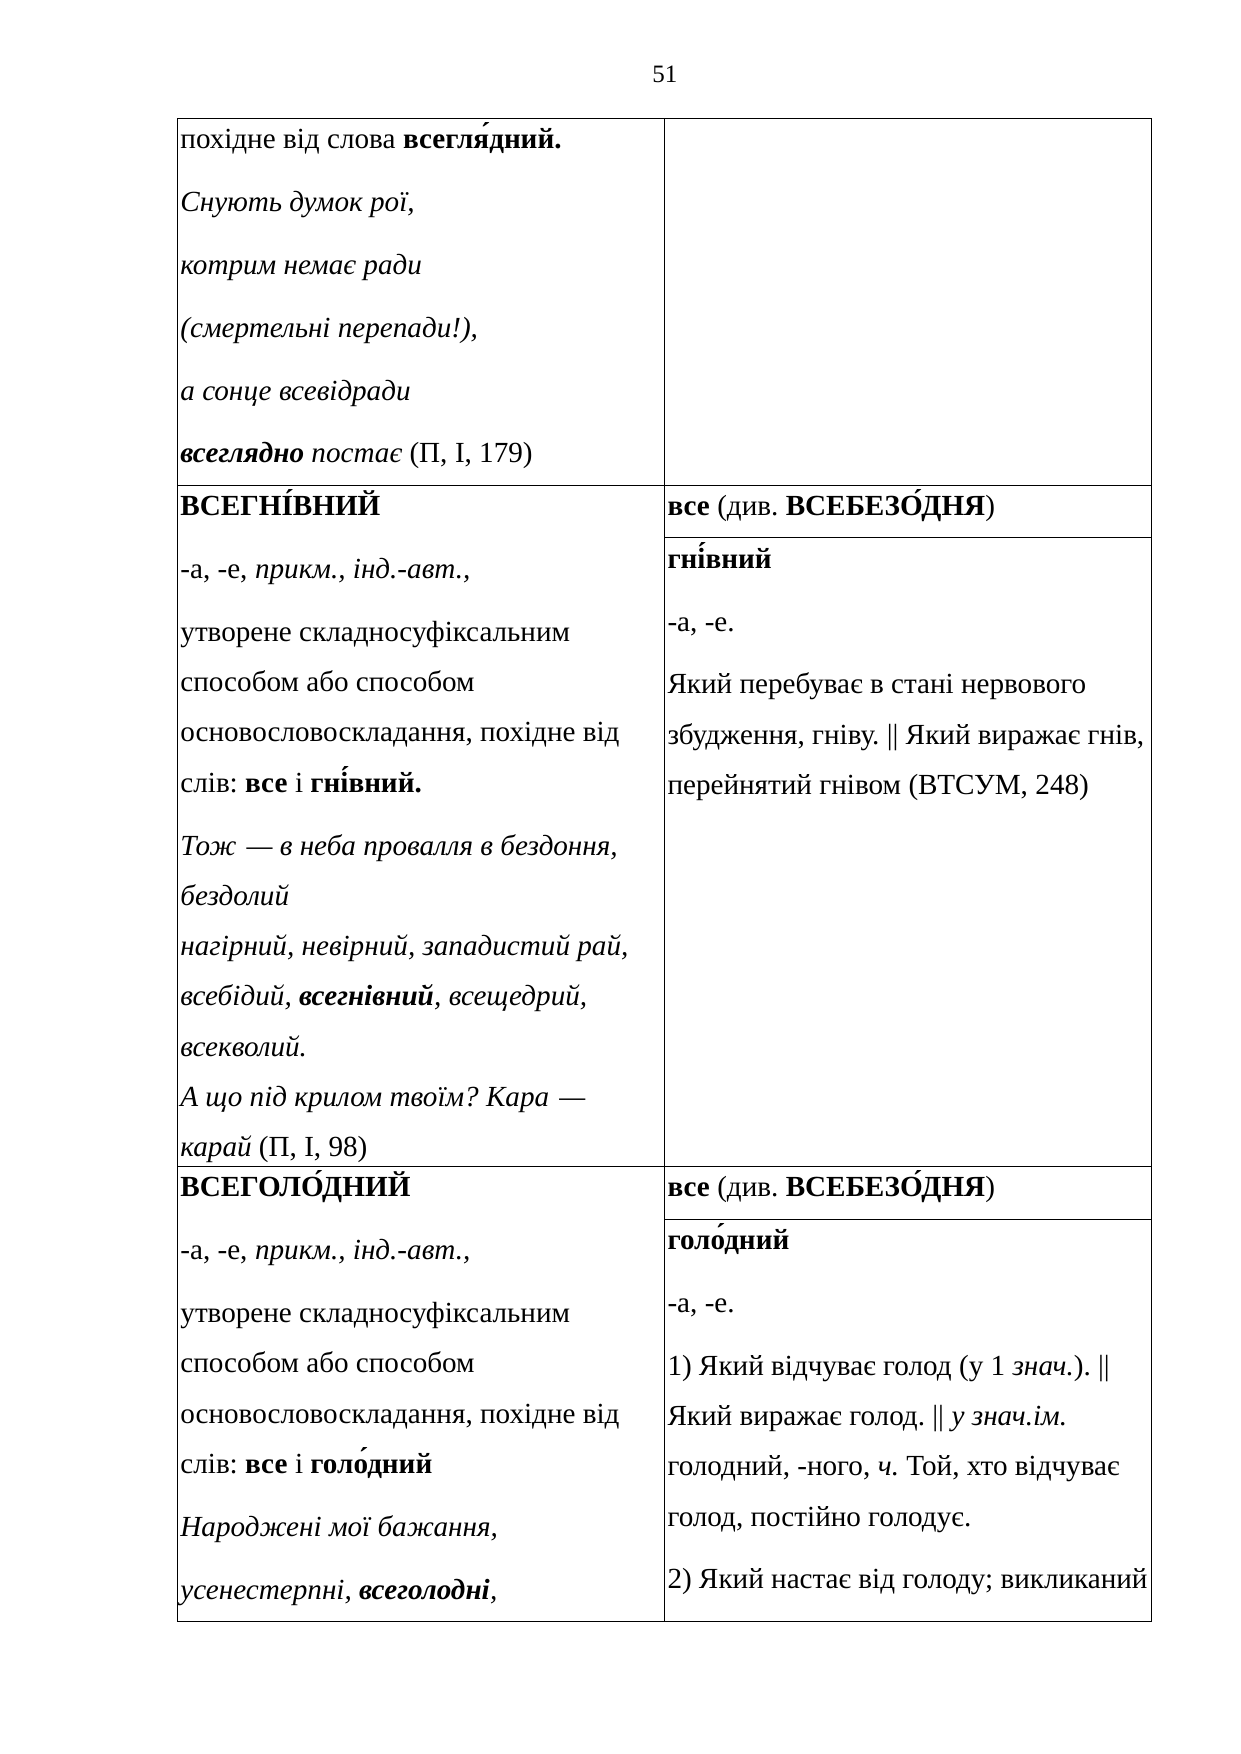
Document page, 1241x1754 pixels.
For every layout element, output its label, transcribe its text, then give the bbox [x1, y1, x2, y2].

table_cell все (див. ВСЕБЕЗО́ДНЯ) [665, 486, 1151, 537]
table_cell все (див. ВСЕБЕЗО́ДНЯ) [665, 1167, 1151, 1219]
table_cell гні́вний -а, -е. Який перебуває в стані нервового збудження, гніву. || Який виражає гнів, перейнятий гнівом (ВТСУМ, 248) [665, 538, 1151, 1166]
table_cell ВСЕГОЛО́ДНИЙ -а, -е, прикм., інд.-авт., утворене складносуфіксальним способом або способом основословоскладання, похідне від слів: все і голо́дний Народжені мої бажання, усенестерпні, всеголодні, [178, 1167, 664, 1621]
table_cell похідне від слова всегля́дний. Снують думок рої, котрим немає ради (смертельні перепади!), а сонце всевідради всеглядно постає (П, І, 179) [178, 119, 664, 485]
table_cell [665, 119, 1151, 485]
table_cell ВСЕГНІ́ВНИЙ -а, -е, прикм., інд.-авт., утворене складносуфіксальним способом або способом основословоскладання, похідне від слів: все і гні́вний. Тож — в неба провалля в бездоння, бездолий нагірний, невірний, западистий рай, всебідий, всегнівний, всещедрий, всекволий. А що під крилом твоїм? Кара — карай (П, І, 98) [178, 486, 664, 1166]
table_cell голо́дний -а, -е. 1) Який відчуває голод (у 1 знач.). || Який виражає голод. || у знач.ім. голодний, -ного, ч. Той, хто відчуває голод, постійно голодує. 2) Який настає від голоду; викликаний [665, 1220, 1151, 1621]
